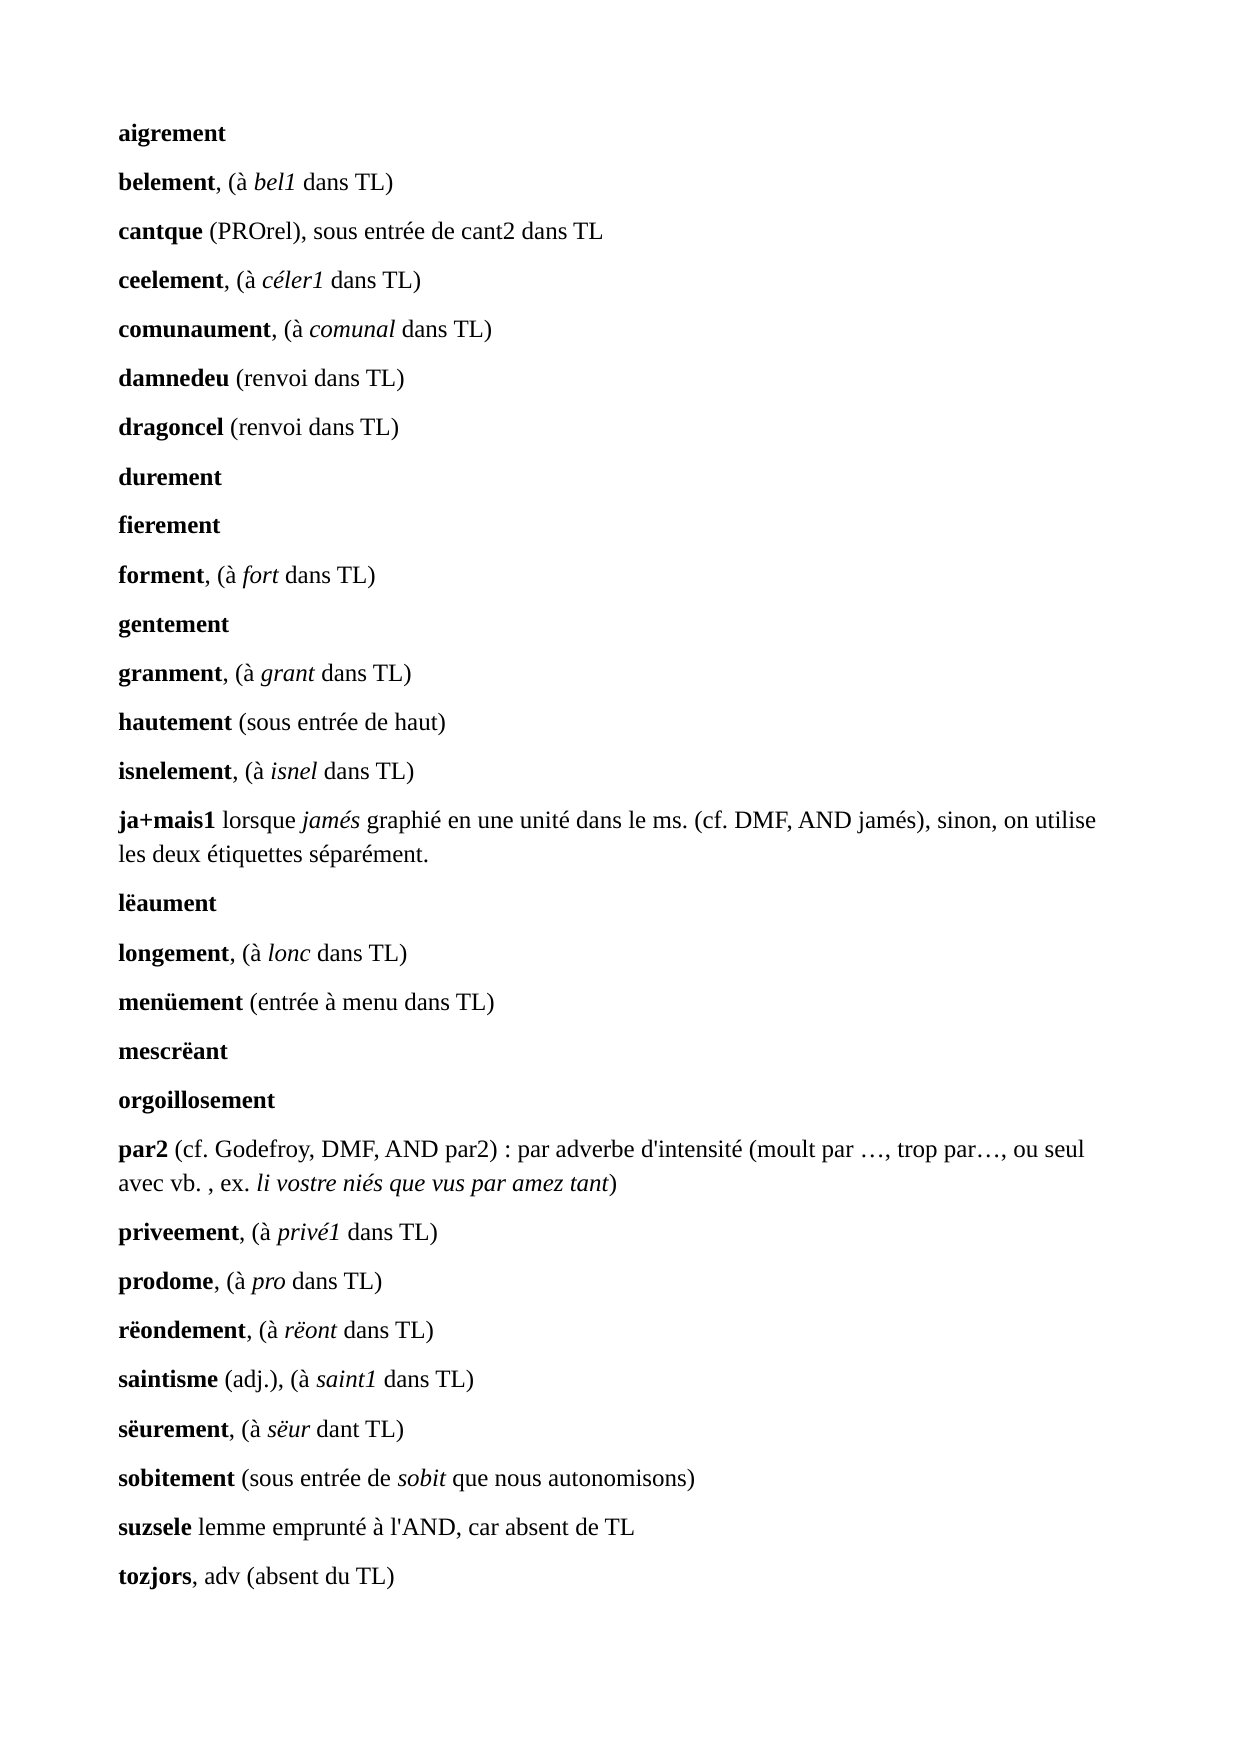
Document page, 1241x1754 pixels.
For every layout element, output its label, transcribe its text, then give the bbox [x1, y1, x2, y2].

text longement, (à lonc dans TL) [118, 938, 1122, 966]
text comunaument, (à comunal dans TL) [118, 314, 1122, 343]
text menüement (entrée à menu dans TL) [118, 987, 1122, 1015]
text damnedeu (renvoi dans TL) [118, 363, 1122, 392]
text dragoncel (renvoi dans TL) [118, 412, 1122, 441]
text sobitement (sous entrée de sobit que nous autonomisons) [118, 1463, 1122, 1491]
text belement, (à bel1 dans TL) [118, 167, 1122, 196]
text isnelement, (à isnel dans TL) [118, 756, 1122, 785]
text ceelement, (à céler1 dans TL) [118, 265, 1122, 294]
text suzsele lemme emprunté à l'AND, car absent de TL [118, 1512, 1122, 1541]
text saintisme (adj.), (à saint1 dans TL) [118, 1364, 1122, 1393]
text prodome, (à pro dans TL) [118, 1266, 1122, 1295]
text fierement [118, 511, 1122, 539]
text par2 (cf. Godefroy, DMF, AND par2) : par adverbe d'intensité (moult par …, trop par…, ou seul avec vb. , ex. li vostre niés que vus par amez tant) [118, 1134, 1122, 1197]
text cantque (PROrel), sous entrée de cant2 dans TL [118, 216, 1122, 245]
text gentement [118, 609, 1122, 637]
text priveement, (à privé1 dans TL) [118, 1217, 1122, 1246]
text lëaument [118, 888, 1122, 917]
text forment, (à fort dans TL) [118, 560, 1122, 588]
text tozjors, adv (absent du TL) [118, 1561, 1122, 1589]
text ja+mais1 lorsque jamés graphié en une unité dans le ms. (cf. DMF, AND jamés), sinon, on utilise les deux étiquettes séparément. [118, 805, 1122, 868]
text granment, (à grant dans TL) [118, 658, 1122, 687]
text orgoillosement [118, 1085, 1122, 1113]
text mescrëant [118, 1036, 1122, 1064]
text hautement (sous entrée de haut) [118, 707, 1122, 736]
text rëondement, (à rëont dans TL) [118, 1316, 1122, 1344]
text sëurement, (à sëur dant TL) [118, 1414, 1122, 1442]
text durement [118, 462, 1122, 490]
text aigrement [118, 118, 1122, 147]
